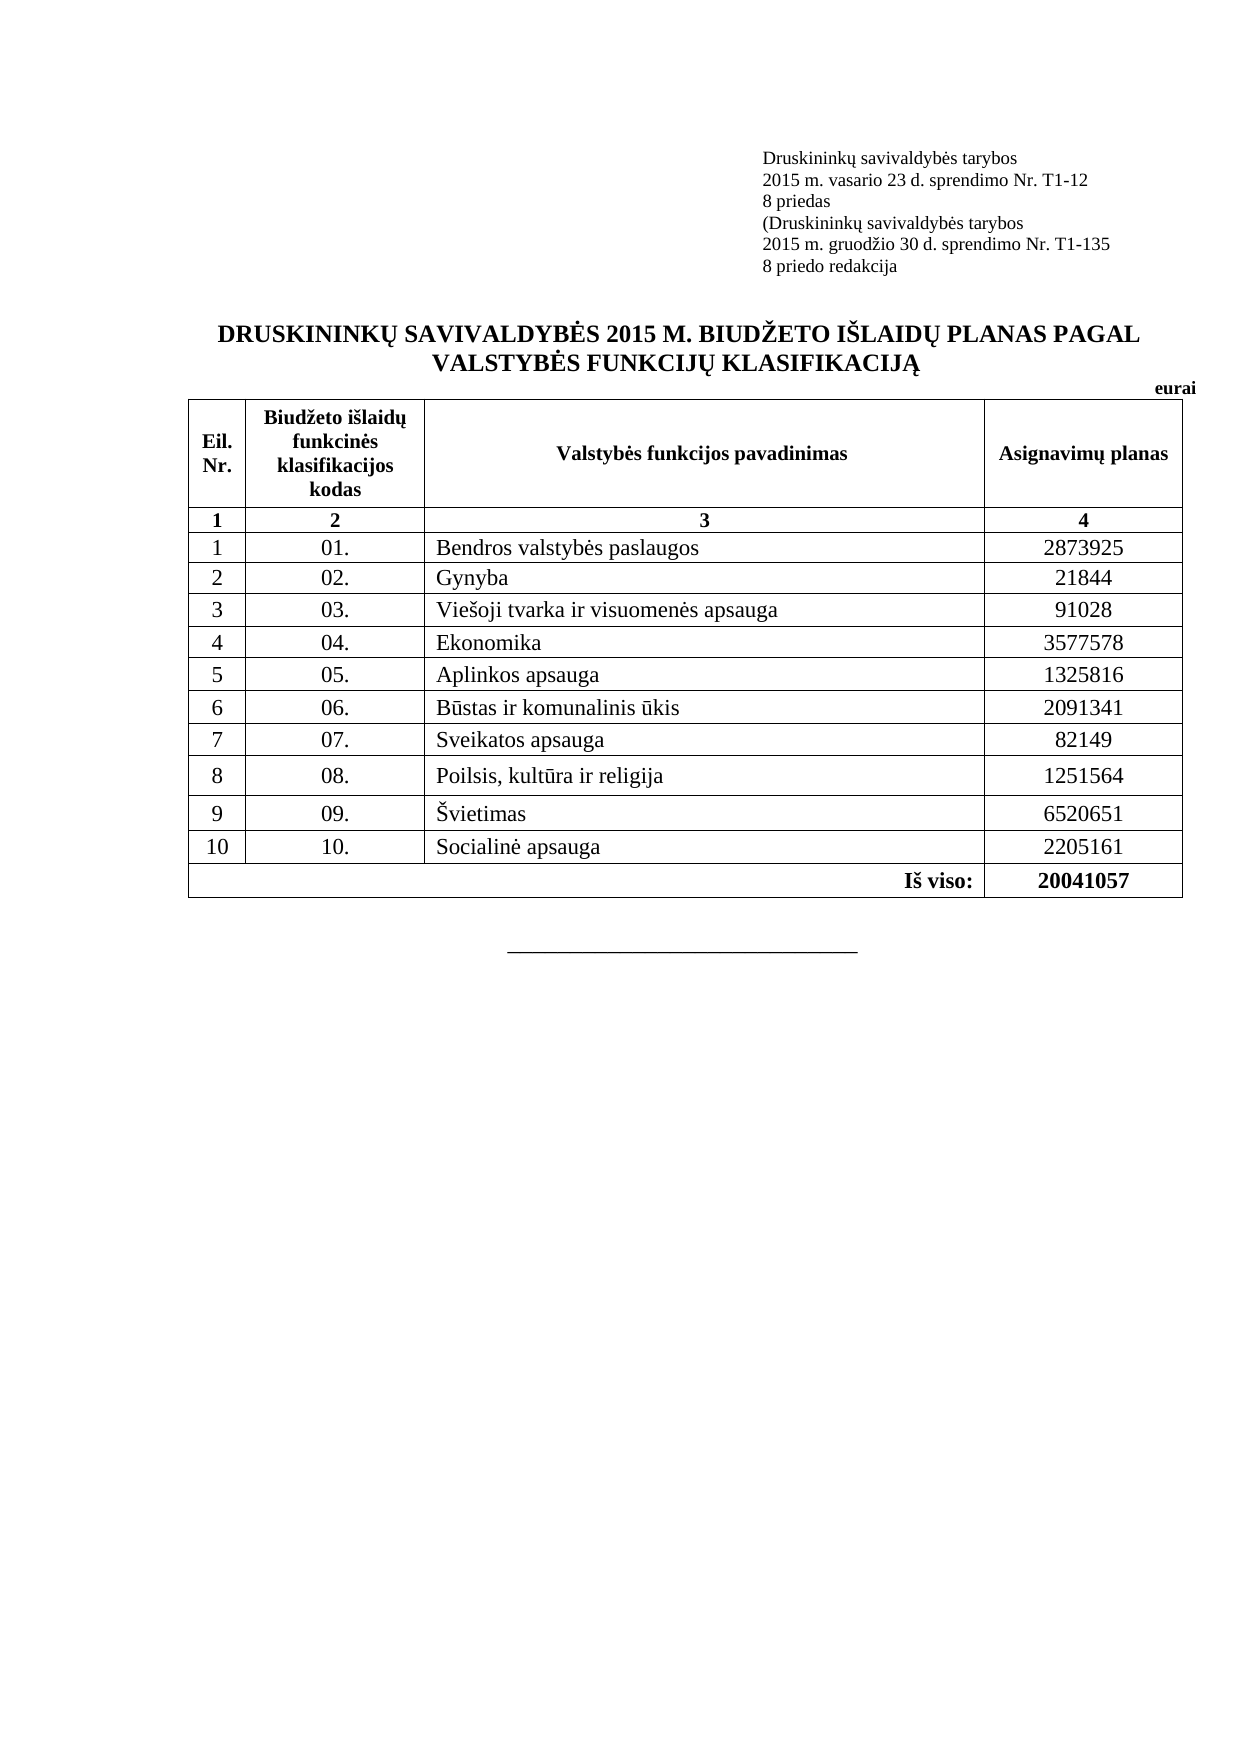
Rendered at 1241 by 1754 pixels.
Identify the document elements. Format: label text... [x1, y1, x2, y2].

table_cell 01. [246, 533, 424, 562]
table_cell 04. [246, 627, 424, 657]
table_cell 8 [189, 756, 245, 795]
text eurai [177, 377, 1196, 398]
text ____________________________ [177, 927, 1181, 955]
table_cell 07. [246, 724, 424, 754]
text DRUSKININKŲ SAVIVALDYBĖS 2015 M. BIUDŽETO IŠLAIDŲ PLANAS PAGAL VALSTYBĖS FUNKCIJŲ KLASIFIKACIJĄ [177, 319, 1181, 377]
table_cell 3 [425, 508, 984, 532]
table_cell Iš viso: [189, 864, 984, 897]
table_cell 82149 [985, 724, 1182, 754]
table_cell 3 [189, 594, 245, 626]
text (Druskininkų savivaldybės tarybos [290, 212, 1181, 233]
table_cell 7 [189, 724, 245, 754]
table_cell 1325816 [985, 658, 1182, 690]
text 8 priedo redakcija [290, 255, 1181, 276]
table_cell 02. [246, 563, 424, 593]
table_cell 9 [189, 796, 245, 829]
table_cell 4 [189, 627, 245, 657]
table_cell 6 [189, 691, 245, 723]
table_cell Aplinkos apsauga [425, 658, 984, 690]
table_header Eil. Nr. [189, 400, 245, 507]
table_cell 2 [189, 563, 245, 593]
table_cell 1 [189, 508, 245, 532]
table_header Biudžeto išlaidų funkcinės klasifikacijos kodas [246, 400, 424, 507]
table_header Valstybės funkcijos pavadinimas [425, 400, 984, 507]
table_cell 2873925 [985, 533, 1182, 562]
table_cell 1251564 [985, 756, 1182, 795]
table_cell Sveikatos apsauga [425, 724, 984, 754]
text 8 priedas [290, 190, 1181, 212]
table_cell 2205161 [985, 831, 1182, 862]
table_cell 6520651 [985, 796, 1182, 829]
table_cell Gynyba [425, 563, 984, 593]
table_cell Būstas ir komunalinis ūkis [425, 691, 984, 723]
table_cell Bendros valstybės paslaugos [425, 533, 984, 562]
table_cell Švietimas [425, 796, 984, 829]
table_cell 06. [246, 691, 424, 723]
table_cell Socialinė apsauga [425, 831, 984, 862]
table_cell 21844 [985, 563, 1182, 593]
table_cell 05. [246, 658, 424, 690]
table_header Asignavimų planas [985, 400, 1182, 507]
table_cell Ekonomika [425, 627, 984, 657]
table_cell 03. [246, 594, 424, 626]
table_cell Viešoji tvarka ir visuomenės apsauga [425, 594, 984, 626]
table_cell 2 [246, 508, 424, 532]
table_cell 91028 [985, 594, 1182, 626]
text Druskininkų savivaldybės tarybos [477, 147, 1181, 168]
table_cell 08. [246, 756, 424, 795]
table_cell 09. [246, 796, 424, 829]
table_cell 10. [246, 831, 424, 862]
table_cell 3577578 [985, 627, 1182, 657]
table_cell 4 [985, 508, 1182, 532]
table_cell 1 [189, 533, 245, 562]
text 2015 m. vasario 23 d. sprendimo Nr. T1-12 [290, 168, 1181, 190]
table_cell 20041057 [985, 864, 1182, 897]
table_cell Poilsis, kultūra ir religija [425, 756, 984, 795]
table_cell 2091341 [985, 691, 1182, 723]
text 2015 m. gruodžio 30 d. sprendimo Nr. T1-135 [290, 233, 1181, 255]
table_cell 10 [189, 831, 245, 862]
table_cell 5 [189, 658, 245, 690]
